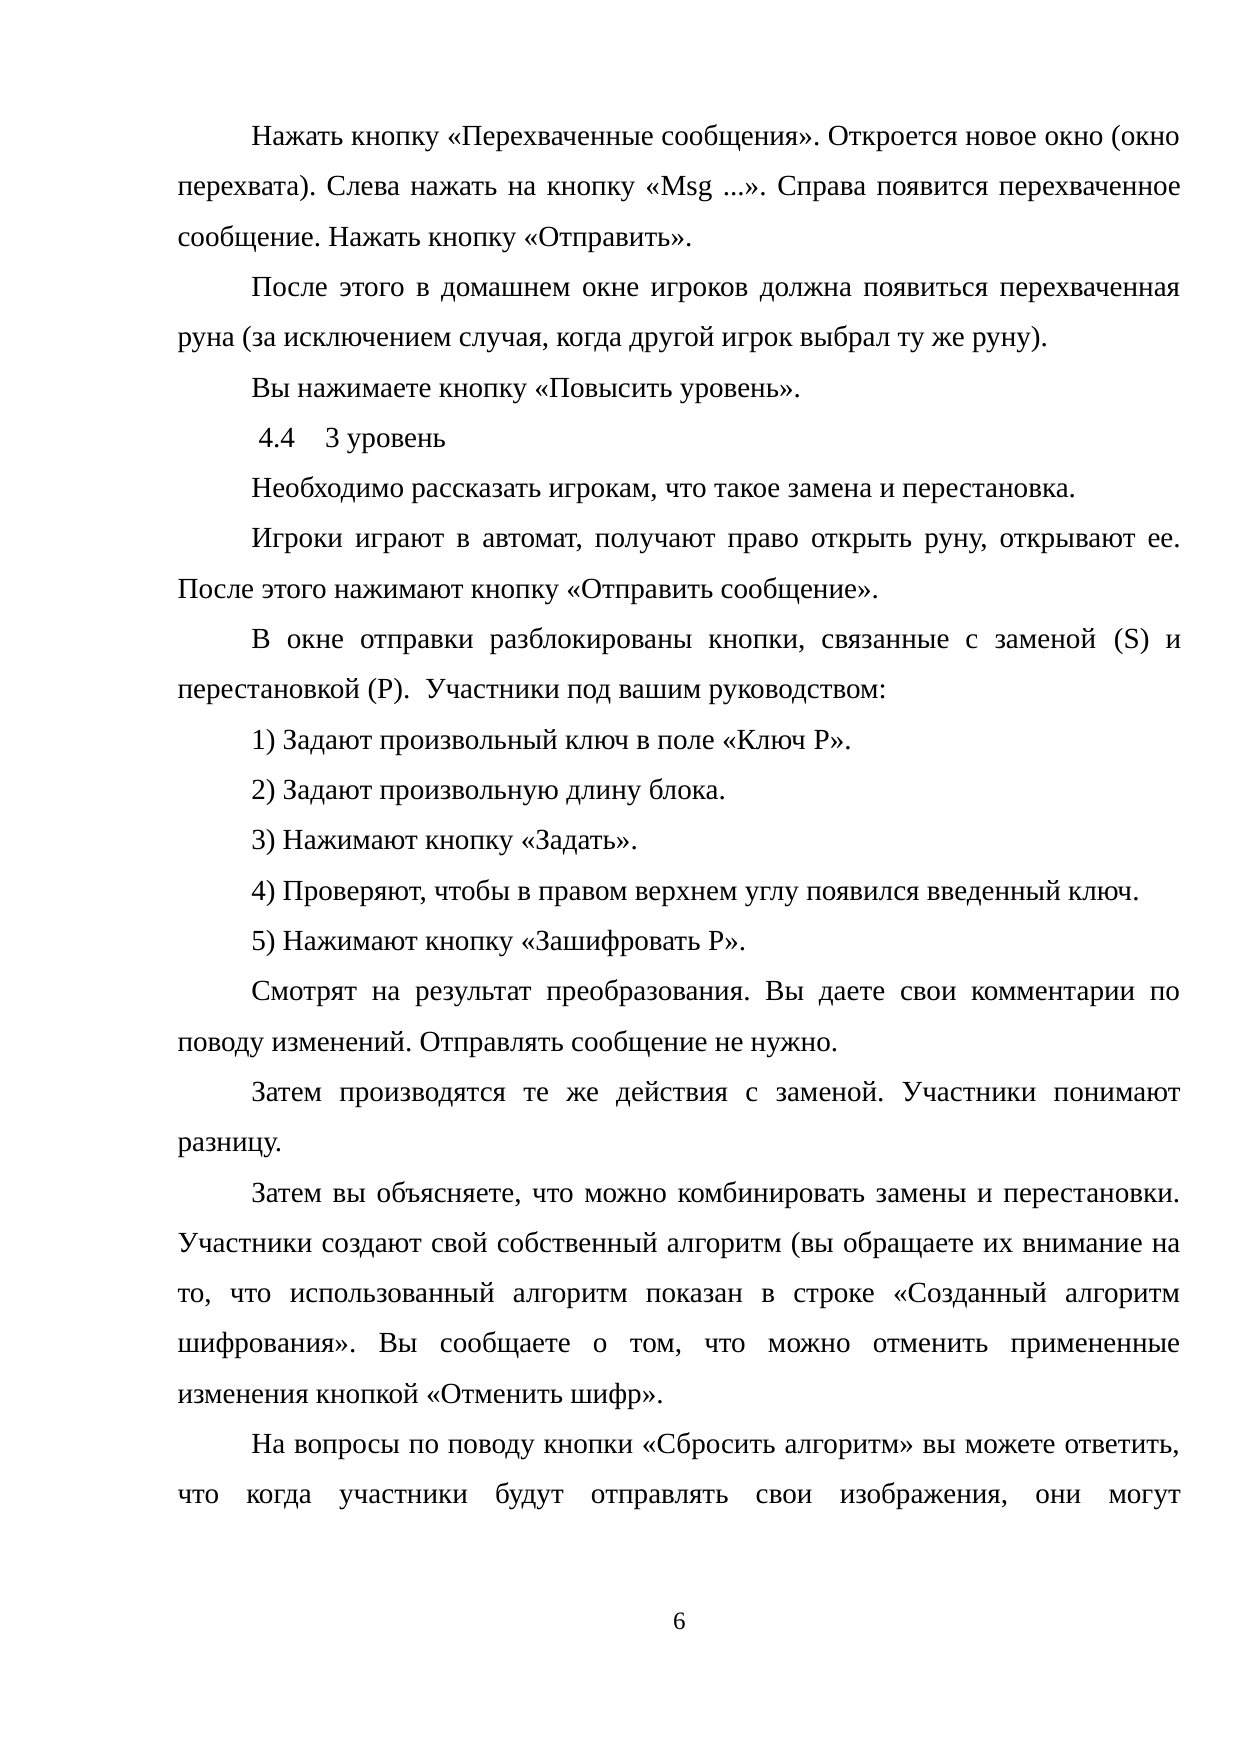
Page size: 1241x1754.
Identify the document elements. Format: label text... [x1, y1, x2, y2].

text Вы нажимаете кнопку «Повысить уровень». [177, 370, 1181, 403]
list 3 уровень [177, 420, 1181, 453]
text 2) Задают произвольную длину блока. [177, 772, 1181, 806]
text В окне отправки разблокированы кнопки, связанные с заменой (S) и перестановкой (P). Участники под вашим руководством: [177, 621, 1181, 705]
text Нажать кнопку «Перехваченные сообщения». Откроется новое окно (окно перехвата). Слева нажать на кнопку «Msg ...». Справа появится перехваченное сообщение. Нажать кнопку «Отправить». [177, 118, 1181, 252]
text После этого в домашнем окне игроков должна появиться перехваченная руна (за исключением случая, когда другой игрок выбрал ту же руну). [177, 269, 1181, 353]
text Необходимо рассказать игрокам, что такое замена и перестановка. [177, 470, 1181, 504]
text Игроки играют в автомат, получают право открыть руну, открывают ее. После этого нажимают кнопку «Отправить сообщение». [177, 521, 1181, 604]
text 3) Нажимают кнопку «Задать». [177, 822, 1181, 856]
text Затем производятся те же действия с заменой. Участники понимают разницу. [177, 1074, 1181, 1158]
text 1) Задают произвольный ключ в поле «Ключ P». [177, 722, 1181, 755]
text Смотрят на результат преобразования. Вы даете свои комментарии по поводу изменений. Отправлять сообщение не нужно. [177, 973, 1181, 1057]
text Затем вы объясняете, что можно комбинировать замены и перестановки. Участники создают свой собственный алгоритм (вы обращаете их внимание на то, что использованный алгоритм показан в строке «Созданный алгоритм шифрования». Вы сообщаете о том, что можно отменить примененные изменения кнопкой «Отменить шифр». [177, 1175, 1181, 1409]
text 4) Проверяют, чтобы в правом верхнем углу появился введенный ключ. [177, 873, 1181, 906]
text На вопросы по поводу кнопки «Сбросить алгоритм» вы можете ответить, что когда участники будут отправлять свои изображения, они могут [177, 1426, 1181, 1510]
text 5) Нажимают кнопку «Зашифровать P». [177, 923, 1181, 957]
